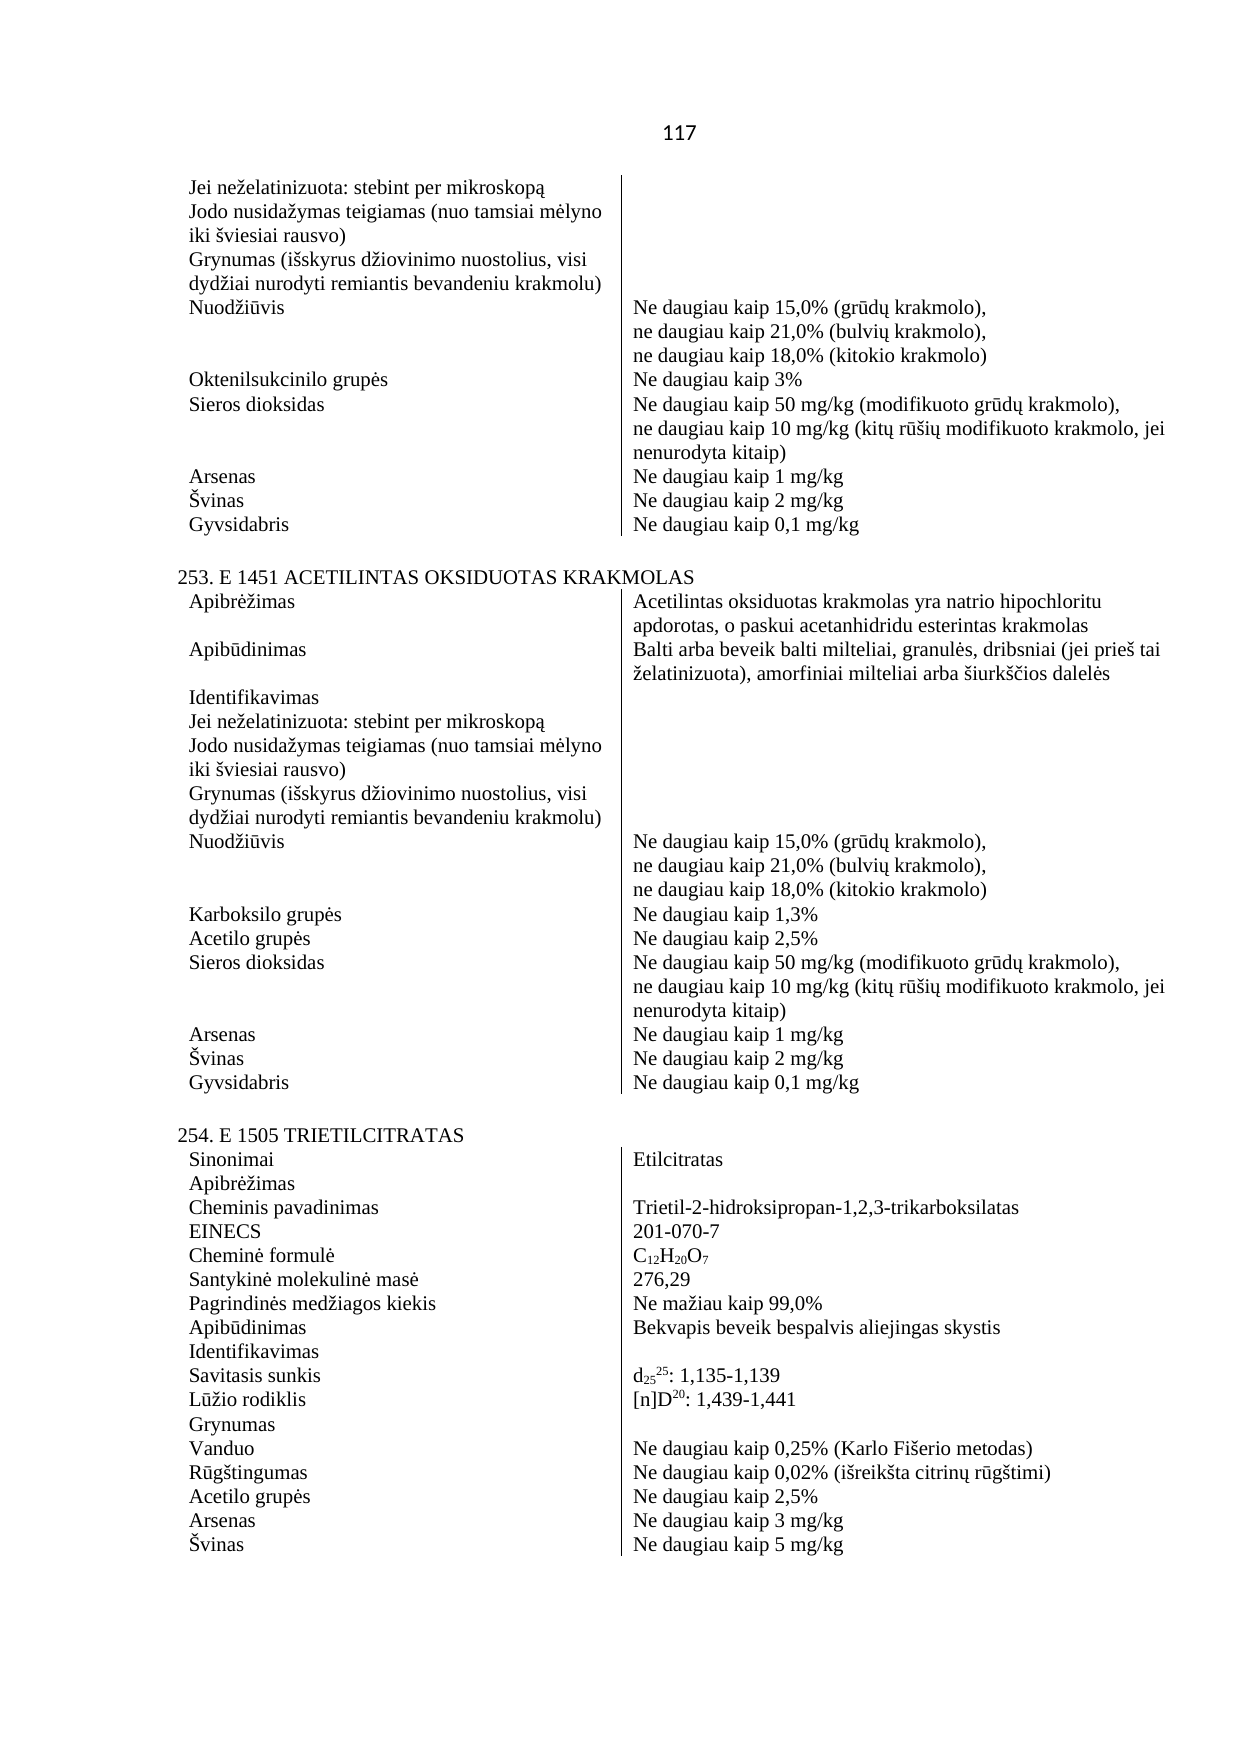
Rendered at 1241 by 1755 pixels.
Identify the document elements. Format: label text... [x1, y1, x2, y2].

table_cell Apibrėžimas [177, 1171, 621, 1195]
table_cell Apibūdinimas [177, 637, 621, 685]
table_cell Ne daugiau kaip 3 mg/kg [622, 1508, 1181, 1532]
table_cell Acetilo grupės [177, 926, 621, 949]
table_cell Gyvsidabris [177, 1070, 621, 1094]
table_cell Identifikavimas [177, 1339, 621, 1363]
table_cell Oktenilsukcinilo grupės [177, 368, 621, 391]
table_cell Ne daugiau kaip 2,5% [622, 926, 1181, 949]
table_cell Jei neželatinizuota: stebint per mikroskopą [177, 709, 621, 733]
table_cell Jodo nusidažymas teigiamas (nuo tamsiai mėlyno iki šviesiai rausvo) [177, 199, 621, 247]
table_cell Ne daugiau kaip 1,3% [622, 901, 1181, 926]
table_cell Ne daugiau kaip 0,02% (išreikšta citrinų rūgštimi) [622, 1460, 1181, 1484]
table_cell Arsenas [177, 1508, 621, 1532]
table_cell Švinas [177, 488, 621, 512]
table_cell Ne daugiau kaip 0,1 mg/kg [622, 1070, 1181, 1094]
table_cell Ne daugiau kaip 2 mg/kg [622, 488, 1181, 512]
table_cell [622, 1339, 1181, 1363]
table_cell [622, 1411, 1181, 1436]
table_cell [622, 199, 1181, 247]
table_cell Savitasis sunkis [177, 1363, 621, 1387]
table_cell [622, 1171, 1181, 1195]
table_cell Ne daugiau kaip 15,0% (grūdų krakmolo), ne daugiau kaip 21,0% (bulvių krakmolo), ne daugiau kaip 18,0% (kitokio krakmolo) [622, 295, 1181, 367]
table_cell Ne daugiau kaip 50 mg/kg (modifikuoto grūdų krakmolo), ne daugiau kaip 10 mg/kg (kitų rūšių modifikuoto krakmolo, jei nenurodyta kitaip) [622, 950, 1181, 1022]
table_cell Ne daugiau kaip 2 mg/kg [622, 1046, 1181, 1070]
table_cell [622, 733, 1181, 781]
table_cell Ne daugiau kaip 2,5% [622, 1484, 1181, 1508]
table_cell Švinas [177, 1046, 621, 1070]
table_cell Jei neželatinizuota: stebint per mikroskopą [177, 175, 621, 199]
table_header Sinonimai [177, 1147, 621, 1171]
table_cell [622, 781, 1181, 829]
table_cell Identifikavimas [177, 685, 621, 709]
table_cell Vanduo [177, 1436, 621, 1459]
table_cell Ne mažiau kaip 99,0% [622, 1291, 1181, 1315]
table_cell Cheminė formulė [177, 1243, 621, 1267]
text 253. E 1451 ACETILINTAS OKSIDUOTAS KRAKMOLAS [177, 564, 1181, 589]
table_cell Ne daugiau kaip 5 mg/kg [622, 1532, 1181, 1556]
table_header Etilcitratas [622, 1147, 1181, 1171]
table_cell Ne daugiau kaip 0,1 mg/kg [622, 512, 1181, 536]
table_cell Karboksilo grupės [177, 901, 621, 926]
table_cell Ne daugiau kaip 3% [622, 368, 1181, 391]
text 254. E 1505 TRIETILCITRATAS [177, 1123, 1181, 1147]
table_cell [622, 247, 1181, 295]
table_cell Acetilo grupės [177, 1484, 621, 1508]
table_cell Ne daugiau kaip 1 mg/kg [622, 464, 1181, 488]
table_cell Lūžio rodiklis [177, 1388, 621, 1411]
table_cell [622, 685, 1181, 709]
table_cell Grynumas (išskyrus džiovinimo nuostolius, visi dydžiai nurodyti remiantis bevandeniu krakmolu) [177, 247, 621, 295]
table_cell Rūgštingumas [177, 1460, 621, 1484]
table_cell Švinas [177, 1532, 621, 1556]
table_cell Nuodžiūvis [177, 295, 621, 367]
table_cell Ne daugiau kaip 15,0% (grūdų krakmolo), ne daugiau kaip 21,0% (bulvių krakmolo), ne daugiau kaip 18,0% (kitokio krakmolo) [622, 829, 1181, 901]
table_cell [622, 709, 1181, 733]
table_cell Apibūdinimas [177, 1315, 621, 1339]
table_cell 276,29 [622, 1267, 1181, 1291]
table_cell d2525: 1,135-1,139 [622, 1363, 1181, 1387]
table_cell Balti arba beveik balti milteliai, granulės, dribsniai (jei prieš tai želatinizuota), amorfiniai milteliai arba šiurkščios dalelės [622, 637, 1181, 685]
table_cell Sieros dioksidas [177, 950, 621, 1022]
table_cell Arsenas [177, 1022, 621, 1046]
table_cell Bekvapis beveik bespalvis aliejingas skystis [622, 1315, 1181, 1339]
table_cell Pagrindinės medžiagos kiekis [177, 1291, 621, 1315]
table_cell Nuodžiūvis [177, 829, 621, 901]
table_cell Cheminis pavadinimas [177, 1195, 621, 1219]
table_cell Gyvsidabris [177, 512, 621, 536]
table_cell Ne daugiau kaip 50 mg/kg (modifikuoto grūdų krakmolo), ne daugiau kaip 10 mg/kg (kitų rūšių modifikuoto krakmolo, jei nenurodyta kitaip) [622, 391, 1181, 464]
table_header Apibrėžimas [177, 589, 621, 637]
table_cell Arsenas [177, 464, 621, 488]
table_cell EINECS [177, 1219, 621, 1243]
table_cell Ne daugiau kaip 1 mg/kg [622, 1022, 1181, 1046]
table_cell Jodo nusidažymas teigiamas (nuo tamsiai mėlyno iki šviesiai rausvo) [177, 733, 621, 781]
table_cell Santykinė molekulinė masė [177, 1267, 621, 1291]
table_cell Sieros dioksidas [177, 391, 621, 464]
table_cell Trietil-2-hidroksipropan-1,2,3-trikarboksilatas [622, 1195, 1181, 1219]
table_cell C12H20O7 [622, 1243, 1181, 1267]
table_cell Grynumas (išskyrus džiovinimo nuostolius, visi dydžiai nurodyti remiantis bevandeniu krakmolu) [177, 781, 621, 829]
table_cell Grynumas [177, 1411, 621, 1436]
table_header Acetilintas oksiduotas krakmolas yra natrio hipochloritu apdorotas, o paskui acetanhidridu esterintas krakmolas [622, 589, 1181, 637]
table_cell [622, 175, 1181, 199]
table_cell Ne daugiau kaip 0,25% (Karlo Fišerio metodas) [622, 1436, 1181, 1459]
table_cell 201-070-7 [622, 1219, 1181, 1243]
table_cell [n]D20: 1,439-1,441 [622, 1388, 1181, 1411]
